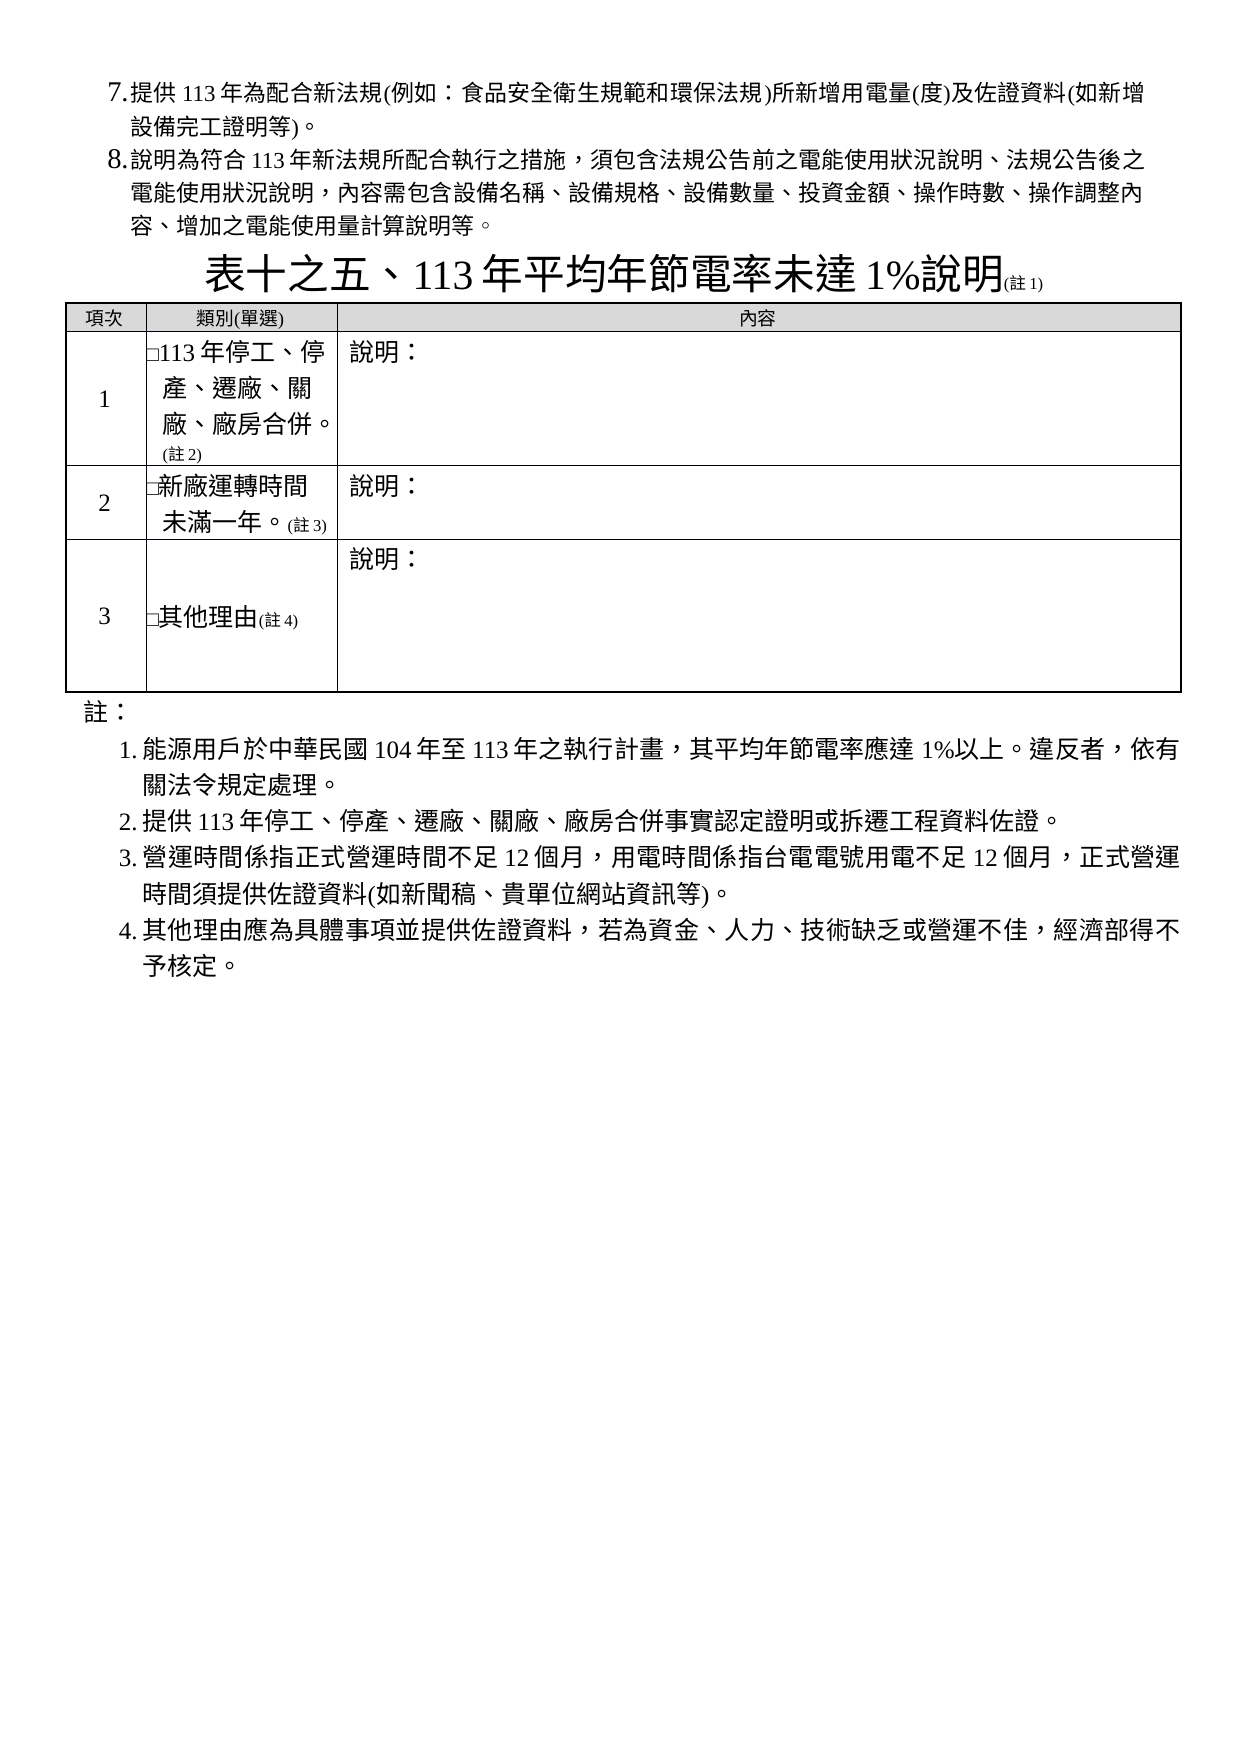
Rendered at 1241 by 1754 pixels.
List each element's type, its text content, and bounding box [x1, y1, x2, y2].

list 提供113年停工、停產、遷廠、關廠、廠房合併事實認定證明或拆遷工程資料佐證。 [119, 802, 1181, 838]
list 能源用戶於中華民國104年至113年之執行計畫，其平均年節電率應達1%以上。違反者，依有關法令規定處理。 [119, 729, 1181, 802]
table_header 內容 [338, 304, 1180, 331]
text 註： [83, 693, 1181, 729]
table_cell 說明： [338, 466, 1180, 538]
table_cell 1 [67, 332, 146, 465]
list 營運時間係指正式營運時間不足12個月，用電時間係指台電電號用電不足12個月，正式營運時間須提供佐證資料(如新聞稿、貴單位網站資訊等)。 [119, 838, 1181, 910]
list 說明為符合113年新法規所配合執行之措施，須包含法規公告前之電能使用狀況說明、法規公告後之電能使用狀況說明，內容需包含設備名稱、設備規格、設備數量、投資金額、操作時數、操作調整內容、增加之電能使用量計算說明等。 [107, 142, 1146, 241]
table_cell □113年停工、停產、遷廠、關廠、廠房合併。 (註2) [147, 332, 337, 465]
table_cell 2 [67, 466, 146, 538]
list 其他理由應為具體事項並提供佐證資料，若為資金、人力、技術缺乏或營運不佳，經濟部得不予核定。 [119, 910, 1181, 983]
table_cell □新廠運轉時間未滿一年。(註3) [147, 466, 337, 538]
list 提供113年為配合新法規(例如：食品安全衛生規範和環保法規)所新增用電量(度)及佐證資料(如新增設備完工證明等)。 [107, 75, 1146, 142]
table_cell □其他理由(註4) [147, 540, 337, 691]
table_cell 3 [67, 540, 146, 691]
table_cell 說明： [338, 332, 1180, 465]
table_header 項次 [67, 304, 146, 331]
table_cell 說明： [338, 540, 1180, 691]
table_header 類別(單選) [147, 304, 337, 331]
